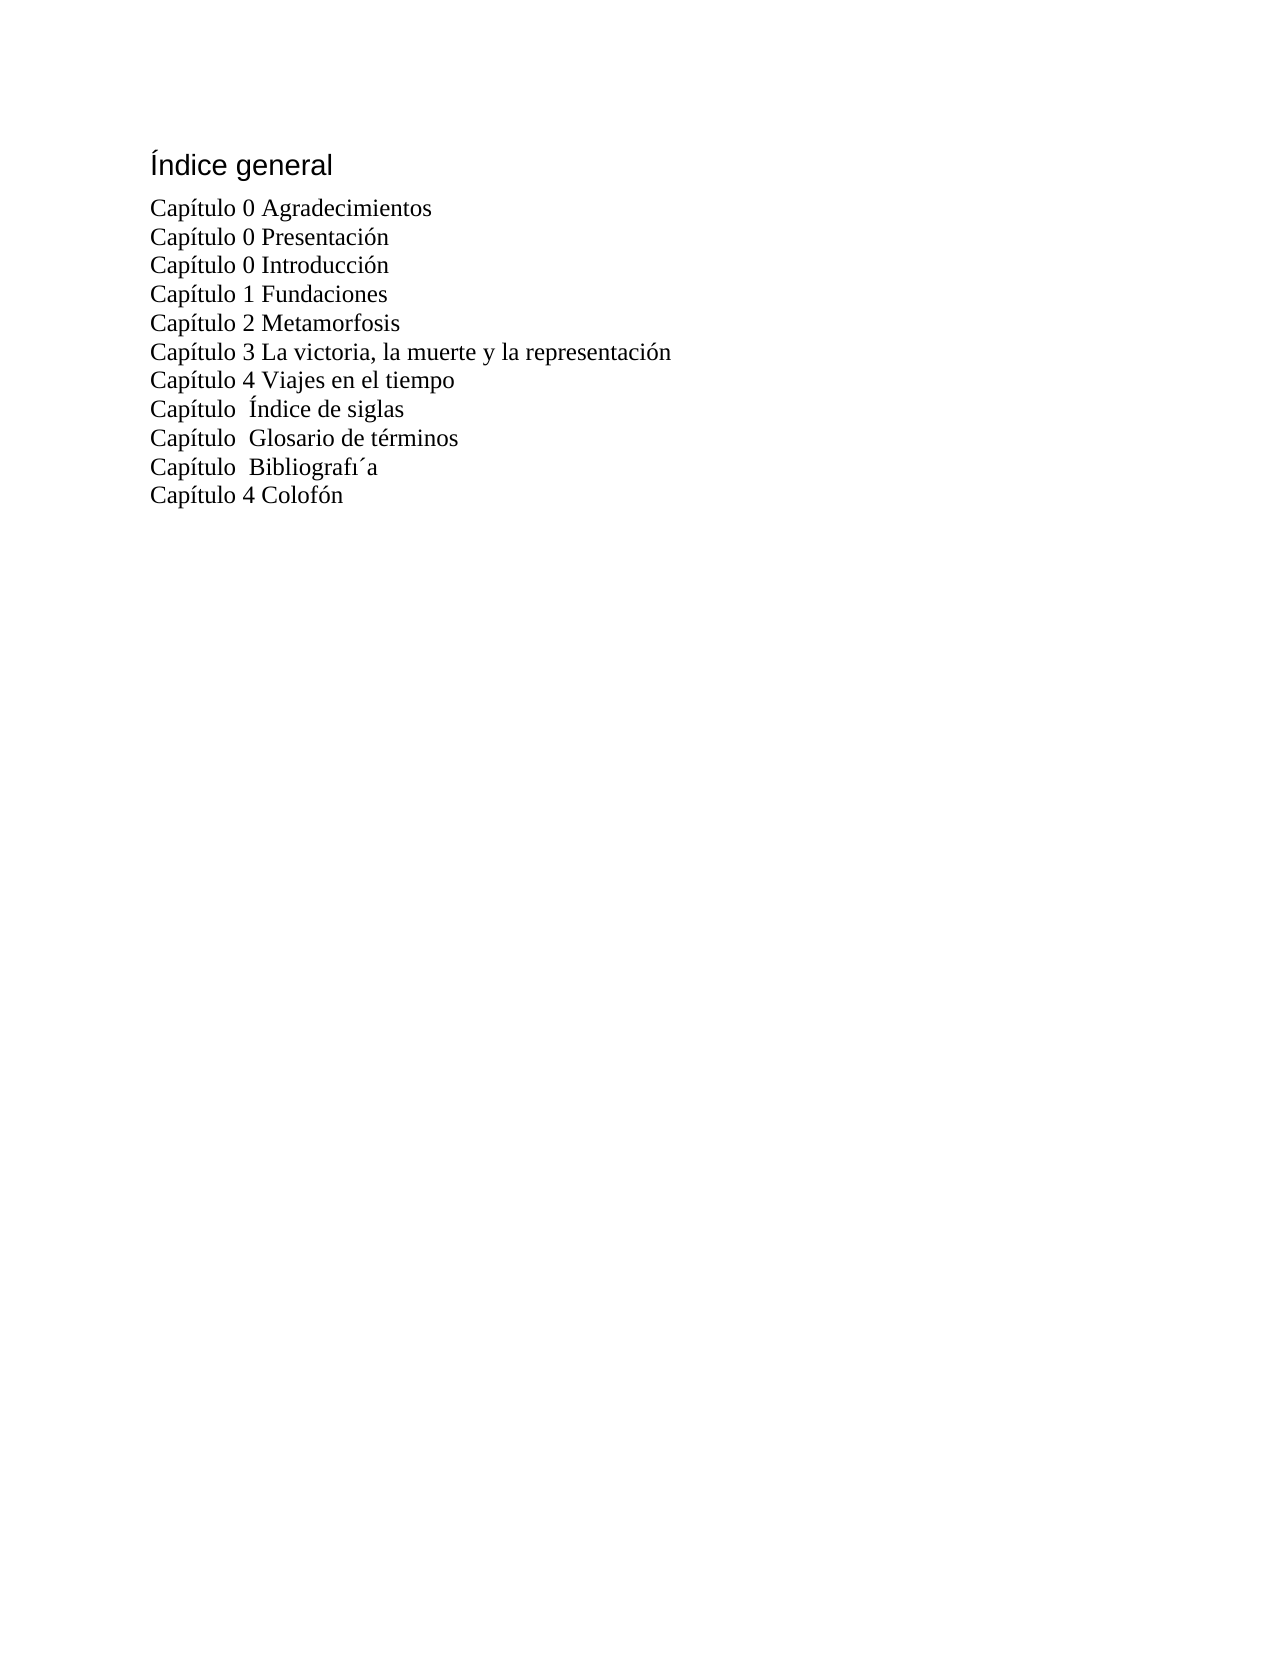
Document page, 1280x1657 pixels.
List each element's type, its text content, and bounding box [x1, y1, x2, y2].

text Capítulo Bibliografı´a [150, 452, 1130, 480]
text Capítulo Glosario de términos [150, 423, 1130, 452]
text Capítulo 4 Viajes en el tiempo [150, 365, 1130, 394]
text Capítulo 1 Fundaciones [150, 279, 1130, 308]
text Capítulo 0 Introducción [150, 250, 1130, 279]
text Capítulo 0 Presentación [150, 222, 1130, 250]
text Capítulo 3 La victoria, la muerte y la representación [150, 337, 1130, 365]
text Capítulo 0 Agradecimientos [150, 193, 1130, 222]
text Capítulo Índice de siglas [150, 394, 1130, 423]
text Capítulo 4 Colofón [150, 480, 1130, 509]
subtitle Índice general [150, 148, 1130, 181]
text Capítulo 2 Metamorfosis [150, 308, 1130, 337]
